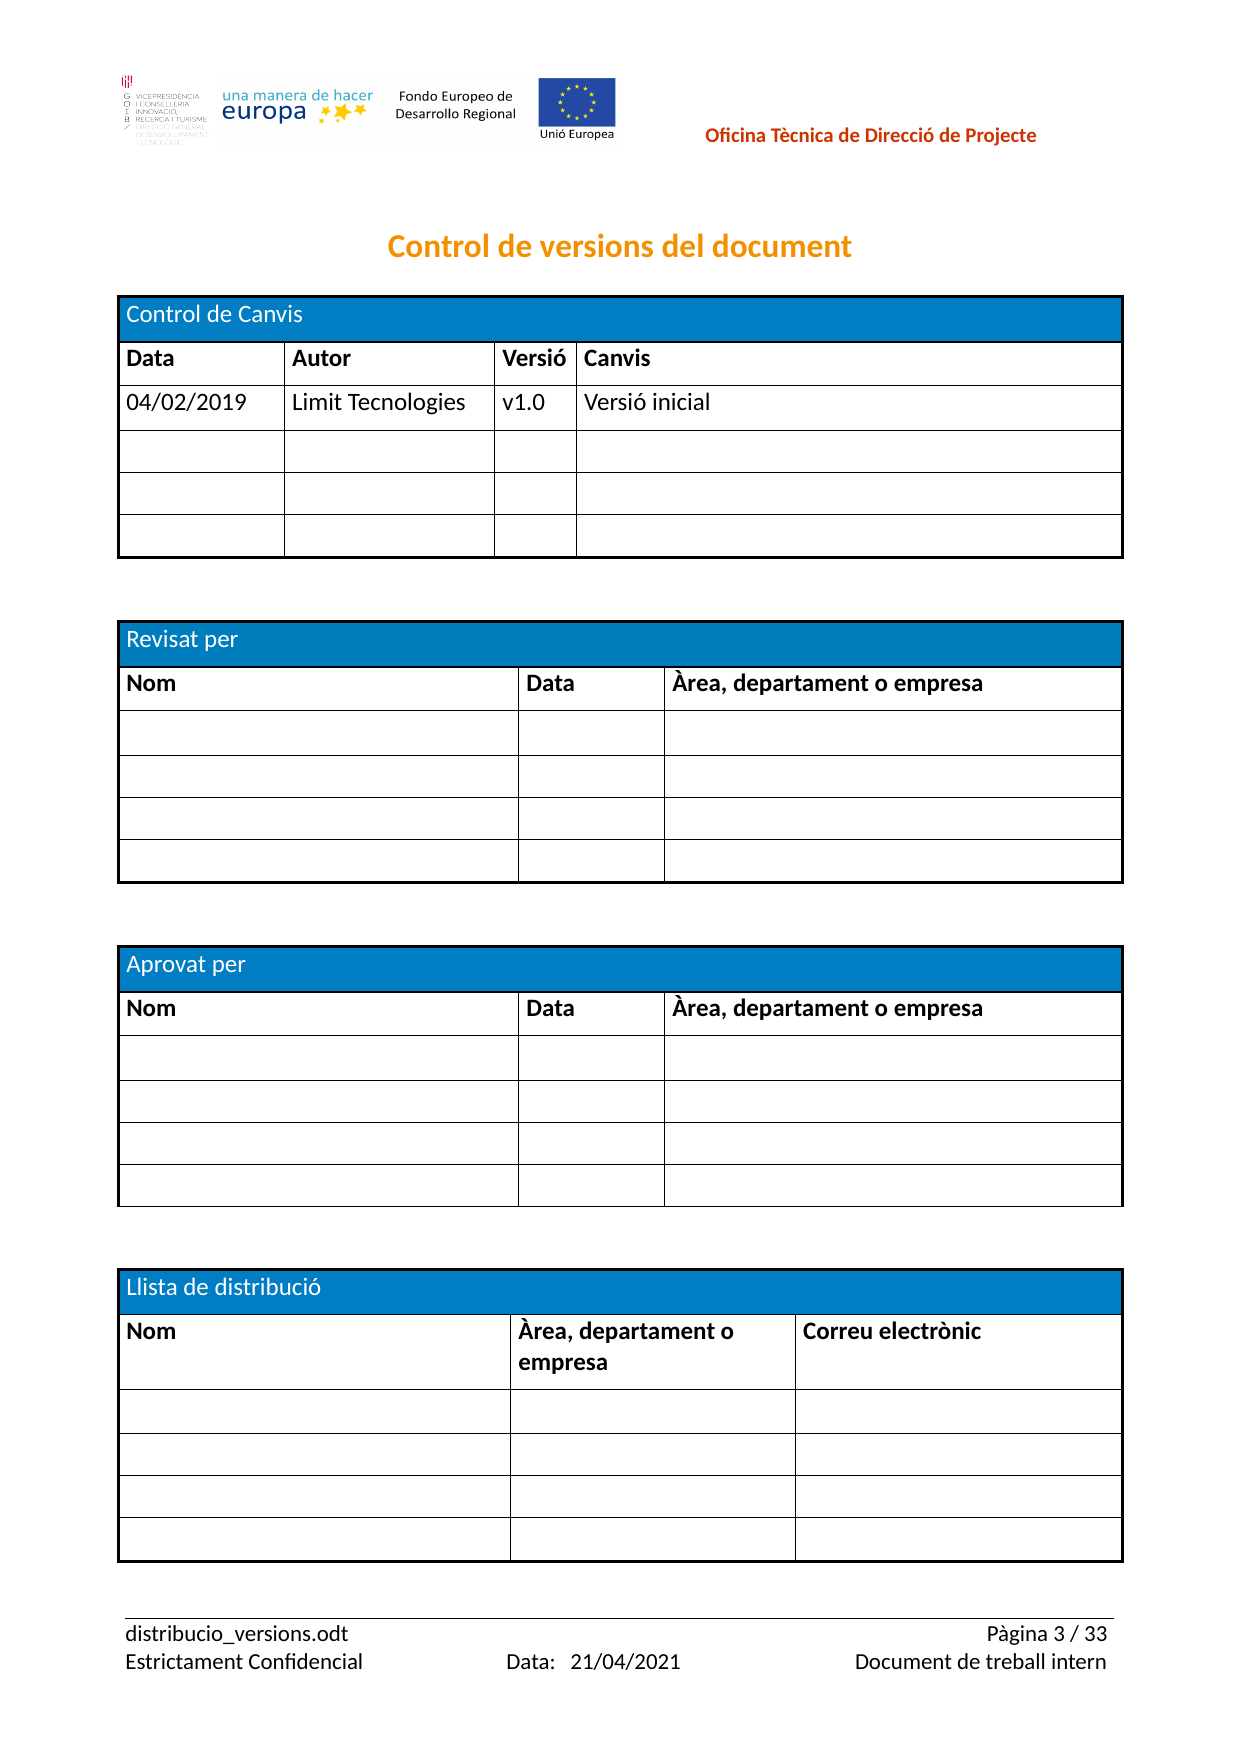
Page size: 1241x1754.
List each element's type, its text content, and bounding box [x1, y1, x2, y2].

table_cell [519, 798, 664, 839]
table_cell [665, 1081, 1121, 1122]
table_cell [665, 840, 1121, 881]
table_cell [511, 1434, 795, 1475]
table_cell Nom [120, 1315, 510, 1389]
table_cell [120, 840, 518, 881]
table_header Revisat per [120, 623, 1121, 666]
table_cell Canvis [577, 343, 1121, 385]
table_header Control de Canvis [120, 298, 1121, 341]
table_cell Àrea, departament o empresa [665, 993, 1121, 1035]
table_cell Data [120, 343, 284, 385]
table_cell Correu electrònic [796, 1315, 1121, 1389]
table_cell [120, 1165, 518, 1206]
table_cell [665, 798, 1121, 839]
table_cell [511, 1518, 795, 1559]
table_cell [519, 1081, 664, 1122]
table_cell [120, 431, 284, 472]
table_cell [519, 756, 664, 797]
table_cell [120, 1476, 510, 1517]
table_cell [511, 1476, 795, 1517]
table_cell [285, 515, 494, 556]
table_cell Limit Tecnologies [285, 386, 494, 429]
table_cell Nom [120, 993, 518, 1035]
table_cell Versió [495, 343, 576, 385]
table_cell [577, 515, 1121, 556]
table_cell Data [519, 668, 664, 710]
table_cell [120, 473, 284, 514]
table_cell Autor [285, 343, 494, 385]
table_cell [796, 1518, 1121, 1559]
table_cell [796, 1476, 1121, 1517]
table_cell Data [519, 993, 664, 1035]
table_cell Àrea, departament o empresa [665, 668, 1121, 710]
picture [118, 73, 213, 147]
table_header Aprovat per [120, 948, 1121, 991]
table_cell [665, 1165, 1121, 1206]
table_cell [577, 473, 1121, 514]
table_cell [519, 711, 664, 754]
table_cell [665, 1123, 1121, 1164]
table_cell [120, 1036, 518, 1079]
table_cell [285, 473, 494, 514]
table_cell [120, 1081, 518, 1122]
table_cell [120, 1518, 510, 1559]
table_cell [120, 711, 518, 754]
subtitle Control de versions del document [118, 225, 1122, 266]
table_cell 04/02/2019 [120, 386, 284, 429]
table_header Llista de distribució [120, 1271, 1121, 1314]
table_cell [519, 840, 664, 881]
table_cell [519, 1165, 664, 1206]
table_cell [665, 711, 1121, 754]
table_cell v1.0 [495, 386, 576, 429]
table_cell [665, 1036, 1121, 1079]
picture [219, 73, 621, 147]
table_cell [665, 756, 1121, 797]
table_cell [511, 1390, 795, 1433]
table_cell [495, 515, 576, 556]
table_cell [577, 431, 1121, 472]
table_cell [120, 1434, 510, 1475]
table_cell [285, 431, 494, 472]
table_cell [796, 1390, 1121, 1433]
table_cell Nom [120, 668, 518, 710]
table_cell [120, 1390, 510, 1433]
table_cell [120, 1123, 518, 1164]
table_cell [519, 1123, 664, 1164]
table_cell [120, 798, 518, 839]
table_cell [796, 1434, 1121, 1475]
table_cell Àrea, departament o empresa [511, 1315, 795, 1389]
table_cell [120, 515, 284, 556]
table_cell [495, 473, 576, 514]
table_cell [519, 1036, 664, 1079]
table_cell Versió inicial [577, 386, 1121, 429]
table_cell [495, 431, 576, 472]
table_cell [120, 756, 518, 797]
